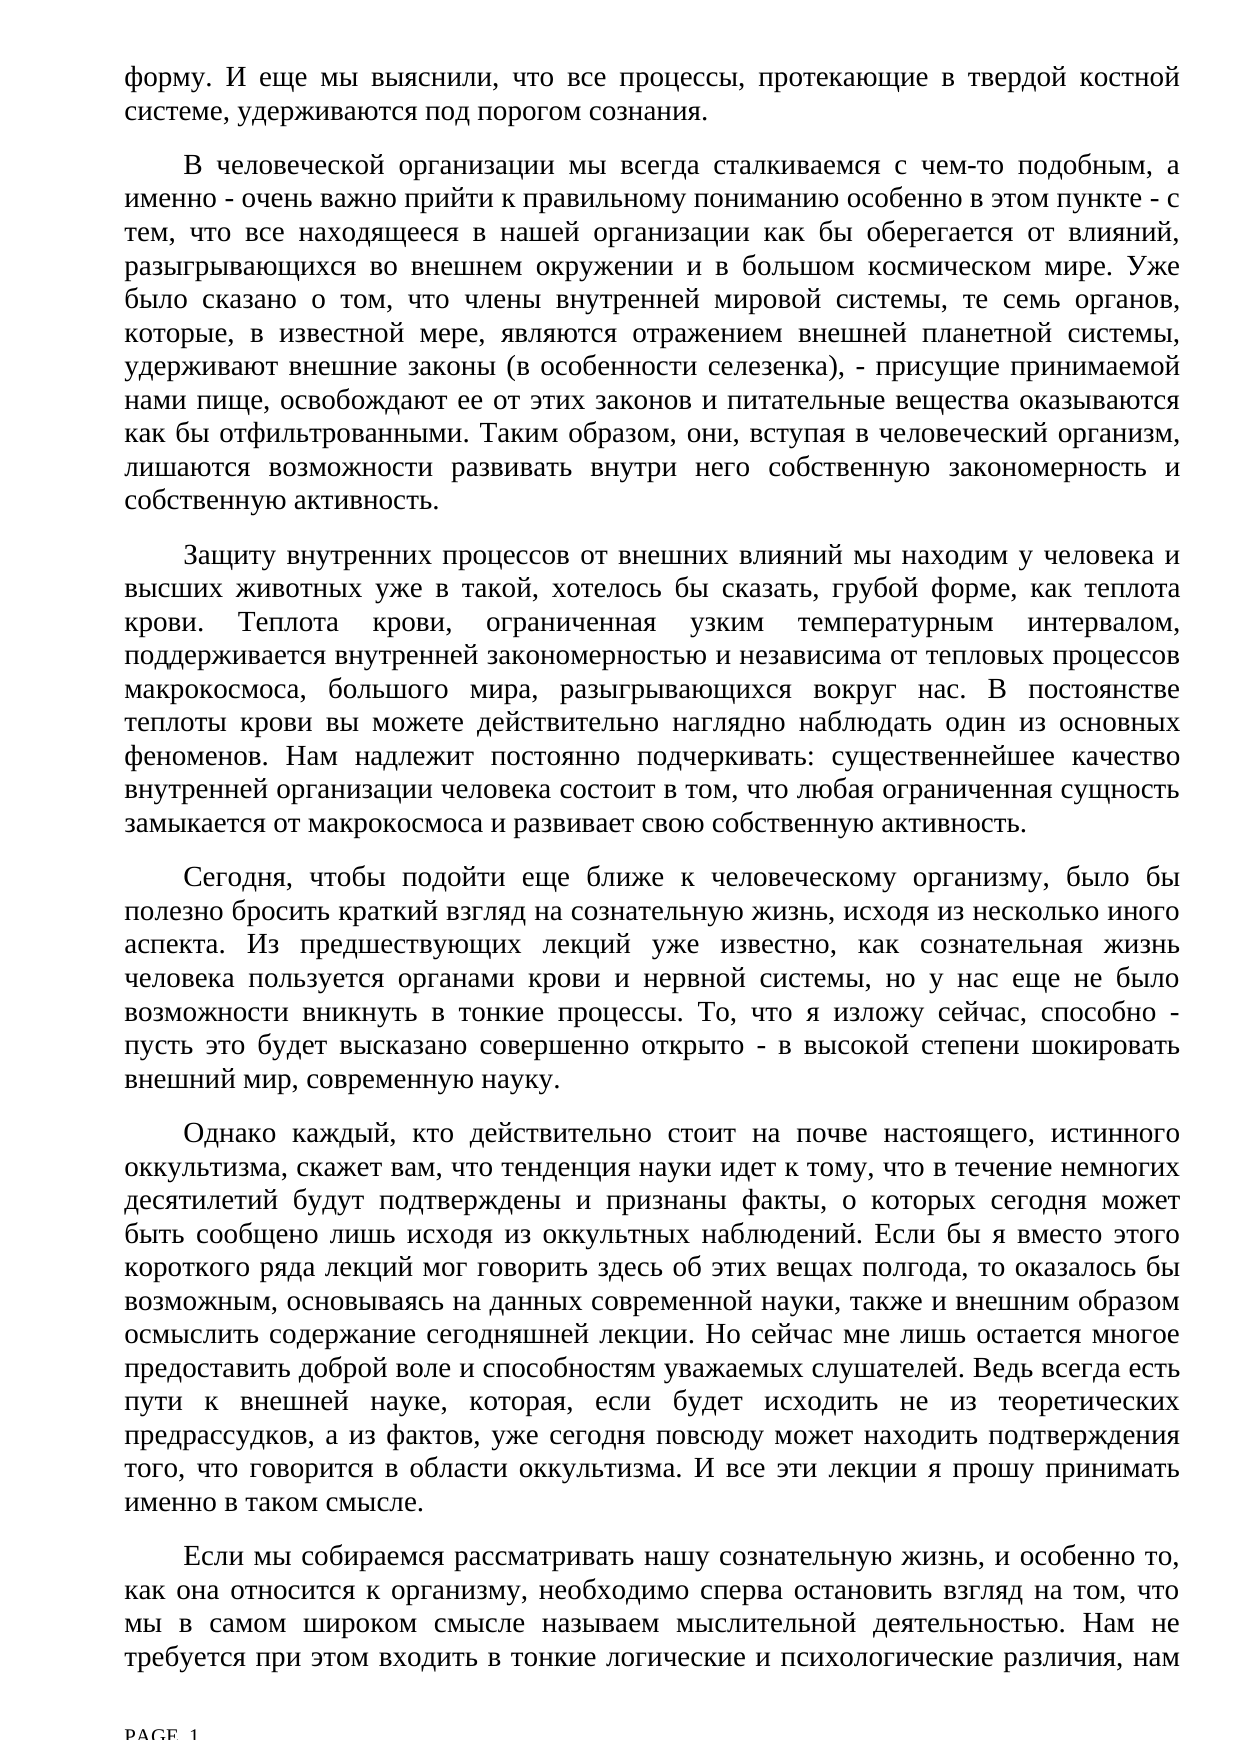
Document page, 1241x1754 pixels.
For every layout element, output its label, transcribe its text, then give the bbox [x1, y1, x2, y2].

text Если мы собираемся рассматривать нашу сознательную жизнь, и особенно то, как она относится к организму, необходимо сперва остановить взгляд на том, что мы в самом широком смысле называем мыслительной деятельностью. Нам не требуется при этом входить в тонкие логические и психологические различия, нам [124, 1538, 1181, 1673]
text Однако каждый, кто действительно стоит на почве настоящего, истинного оккультизма, скажет вам, что тенденция науки идет к тому, что в течение немногих десятилетий будут подтверждены и признаны факты, о которых сегодня может быть сообщено лишь исходя из оккультных наблюдений. Если бы я вместо этого короткого ряда лекций мог говорить здесь об этих вещах полгода, то оказалось бы возможным, основываясь на данных современной науки, также и внешним образом осмыслить содержание сегодняшней лекции. Но сейчас мне лишь остается многое предоставить доброй воле и способностям уважаемых слушателей. Ведь всегда есть пути к внешней науке, которая, если будет исходить не из теоретических предрассудков, а из фактов, уже сегодня повсюду может находить подтверждения того, что говорится в области оккультизма. И все эти лекции я прошу принимать именно в таком смысле. [124, 1115, 1181, 1518]
text Защиту внутренних процессов от внешних влияний мы находим у человека и высших животных уже в такой, хотелось бы сказать, грубой форме, как теплота крови. Теплота крови, ограниченная узким температурным интервалом, поддерживается внутренней закономерностью и независима от тепловых процессов макрокосмоса, большого мира, разыгрывающихся вокруг нас. В постоянстве теплоты крови вы можете действительно наглядно наблюдать один из основных феноменов. Нам надлежит постоянно подчеркивать: существеннейшее качество внутренней организации человека состоит в том, что любая ограниченная сущность замыкается от макрокосмоса и развивает свою собственную активность. [124, 537, 1181, 839]
text Сегодня, чтобы подойти еще ближе к человеческому организму, было бы полезно бросить краткий взгляд на сознательную жизнь, исходя из несколько иного аспекта. Из предшествующих лекций уже известно, как сознательная жизнь человека пользуется органами крови и нервной системы, но у нас еще не было возможности вникнуть в тонкие процессы. То, что я изложу сейчас, способно - пусть это будет высказано совершенно открыто - в высокой степени шокировать внешний мир, современную науку. [124, 859, 1181, 1094]
text В человеческой организации мы всегда сталкиваемся с чем-то подобным, а именно - очень важно прийти к правильному пониманию особенно в этом пункте - с тем, что все находящееся в нашей организации как бы оберегается от влияний, разыгрывающихся во внешнем окружении и в большом космическом мире. Уже было сказано о том, что члены внутренней мировой системы, те семь органов, которые, в известной мере, являются отражением внешней планетной системы, удерживают внешние законы (в особенности селезенка), - присущие принимаемой нами пище, освобождают ее от этих законов и питательные вещества оказываются как бы отфильтрованными. Таким образом, они, вступая в человеческий организм, лишаются возможности развивать внутри него собственную закономерность и собственную активность. [124, 147, 1181, 516]
text форму. И еще мы выяснили, что все процессы, протекающие в твердой костной системе, удерживаются под порогом сознания. [124, 59, 1181, 126]
